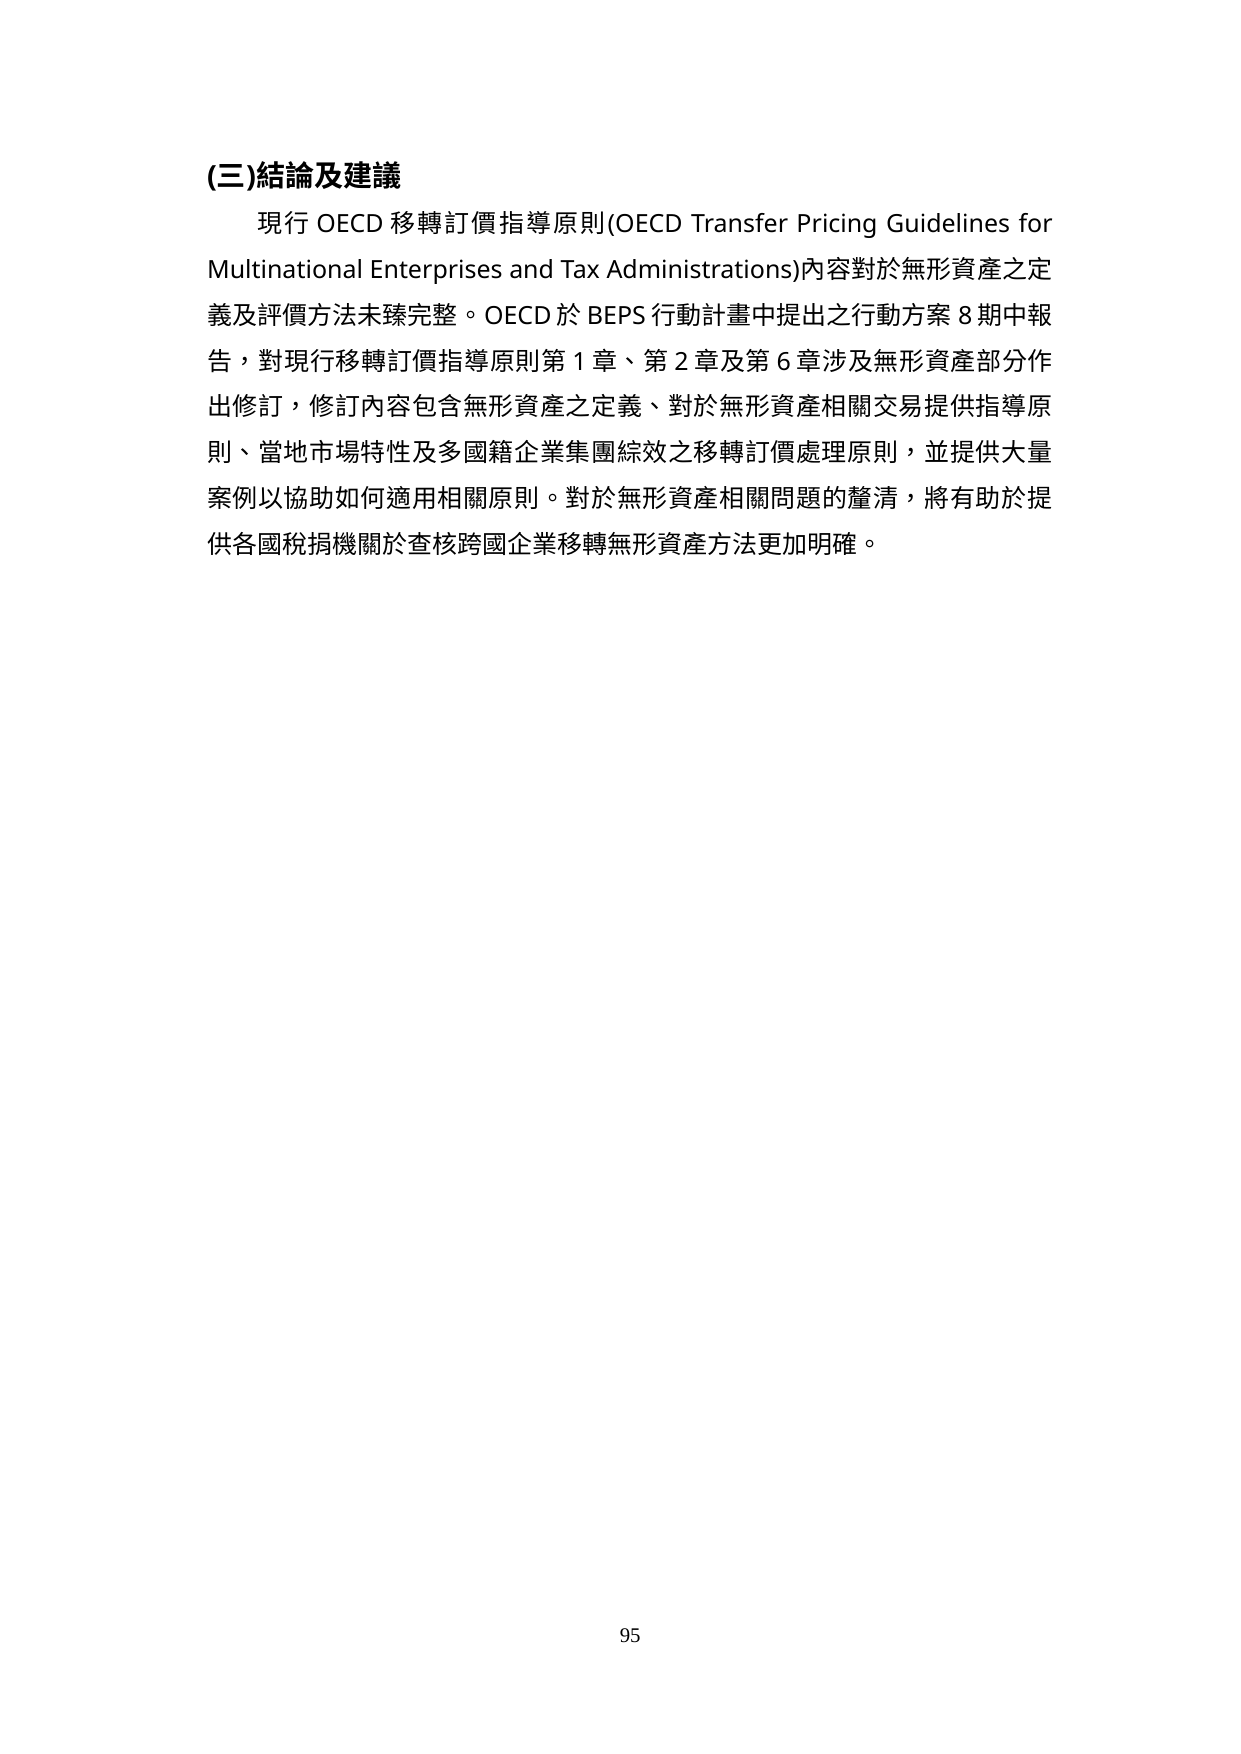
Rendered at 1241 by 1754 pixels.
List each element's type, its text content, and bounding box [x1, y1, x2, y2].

text 現行OECD移轉訂價指導原則(OECD Transfer Pricing Guidelines for Multinational Enterprises and Tax Administrations)內容對於無形資產之定義及評價方法未臻完整。OECD於BEPS行動計畫中提出之行動方案8期中報告，對現行移轉訂價指導原則第1章、第2章及第6章涉及無形資產部分作出修訂，修訂內容包含無形資產之定義、對於無形資產相關交易提供指導原則、當地市場特性及多國籍企業集團綜效之移轉訂價處理原則，並提供大量案例以協助如何適用相關原則。對於無形資產相關問題的釐清，將有助於提供各國稅捐機關於查核跨國企業移轉無形資產方法更加明確。 [207, 196, 1053, 562]
text (三)結論及建議 [207, 150, 1053, 196]
